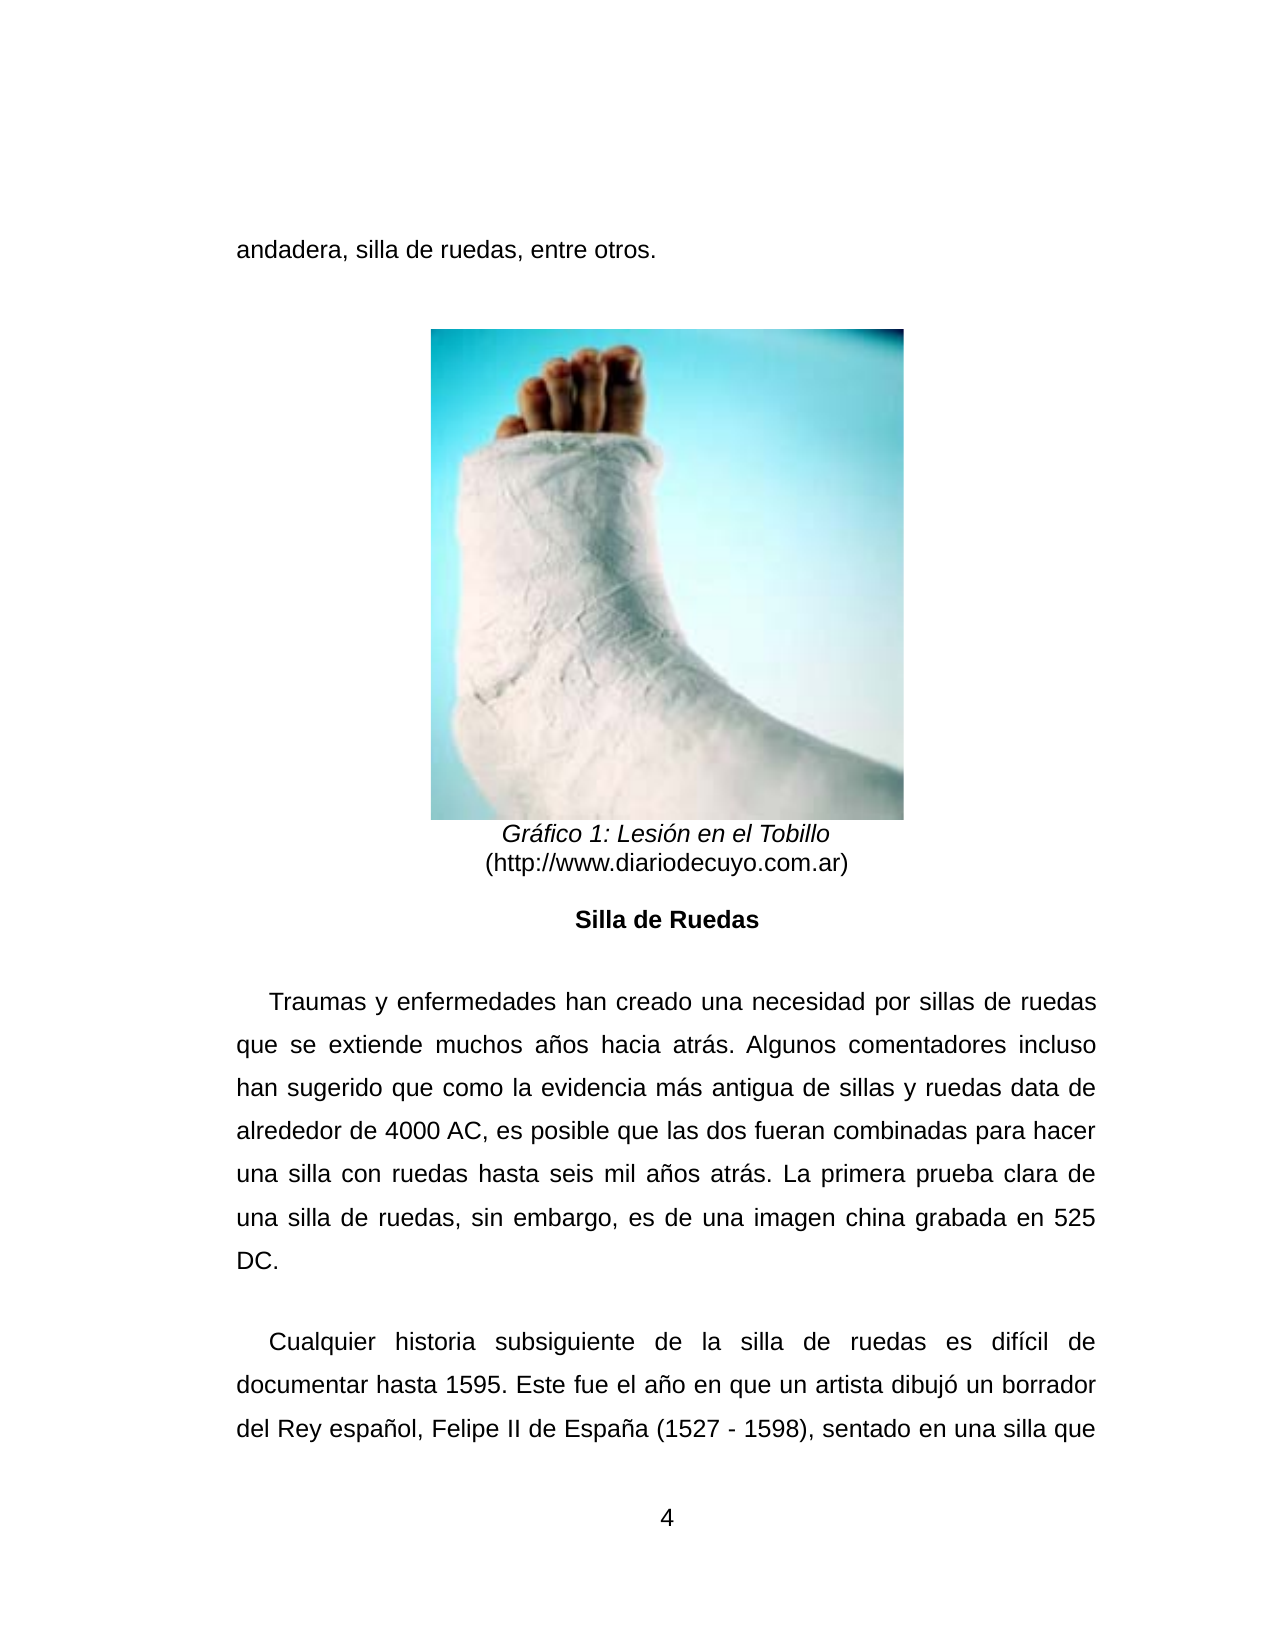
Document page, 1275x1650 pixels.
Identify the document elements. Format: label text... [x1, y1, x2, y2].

picture [885, 329, 904, 335]
picture [430, 329, 904, 820]
subtitle Silla de Ruedas [236, 905, 1098, 934]
text andadera, silla de ruedas, entre otros. [236, 235, 1098, 264]
text Cualquier historia subsiguiente de la silla de ruedas es difícil de documentar hasta 1595. Este fue el año en que un artista dibujó un borrador del Rey español, Felipe II de España (1527 - 1598), sentado en una silla que [236, 1327, 1098, 1442]
text Traumas y enfermedades han creado una necesidad por sillas de ruedas que se extiende muchos años hacia atrás. Algunos comentadores incluso han sugerido que como la evidencia más antigua de sillas y ruedas data de alrededor de 4000 AC, es posible que las dos fueran combinadas para hacer una silla con ruedas hasta seis mil años atrás. La primera prueba clara de una silla de ruedas, sin embargo, es de una imagen china grabada en 525 DC. [236, 987, 1098, 1274]
text Gráfico 1: Lesión en el Tobillo [431, 820, 903, 848]
text (http://www.diariodecuyo.com.ar) [236, 317, 1098, 905]
